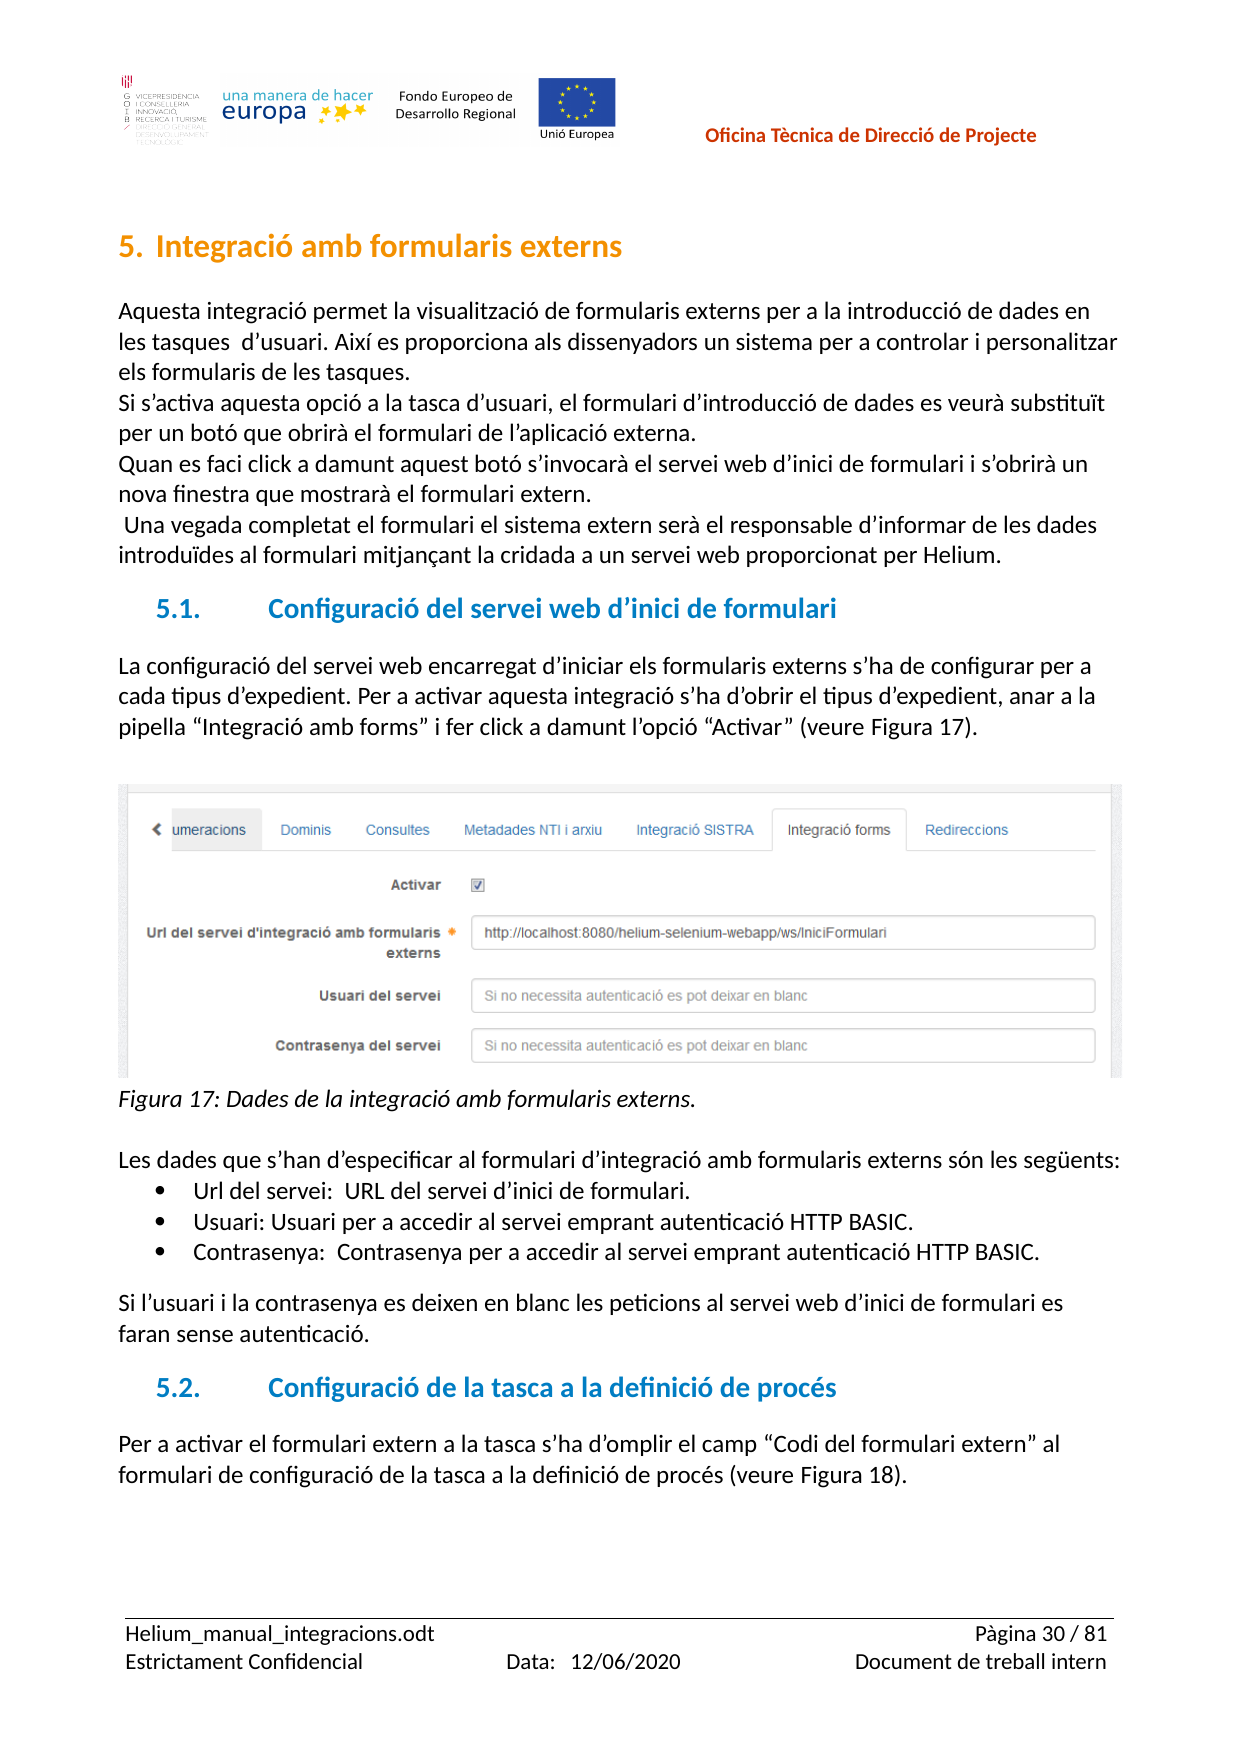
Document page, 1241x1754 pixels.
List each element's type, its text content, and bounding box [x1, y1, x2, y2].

text Figura 17: Dades de la integració amb formularis externs. [118, 1078, 1122, 1114]
text Quan es faci click a damunt aquest botó s’invocarà el servei web d’inici de formulari i s’obrirà un nova finestra que mostrarà el formulari extern. [118, 448, 1122, 509]
text Per a activar el formulari extern a la tasca s’ha d’omplir el camp “Codi del formulari extern” al formulari de configuració de la tasca a la definició de procés (veure Figura 18). [118, 1428, 1122, 1489]
list Usuari: Usuari per a accedir al servei emprant autenticació HTTP BASIC. [156, 1206, 1122, 1236]
text La configuració del servei web encarregat d’iniciar els formularis externs s’ha de configurar per a cada tipus d’expedient. Per a activar aquesta integració s’ha d’obrir el tipus d’expedient, anar a la pipella “Integració amb forms” i fer click a damunt l’opció “Activar” (veure Figura 17). [118, 650, 1122, 741]
subtitle Configuració de la tasca a la definició de procés [156, 1369, 1122, 1405]
picture [219, 73, 621, 147]
list Contrasenya: Contrasenya per a accedir al servei emprant autenticació HTTP BASIC. [156, 1236, 1122, 1267]
text Aquesta integració permet la visualització de formularis externs per a la introducció de dades en les tasques d’usuari. Així es proporciona als dissenyadors un sistema per a controlar i personalitzar els formularis de les tasques. [118, 295, 1122, 387]
subtitle Configuració del servei web d’inici de formulari [156, 591, 1122, 626]
list Url del servei: URL del servei d’inici de formulari. [156, 1175, 1122, 1206]
text Les dades que s’han d’especificar al formulari d’integració amb formularis externs són les següents: [118, 1145, 1122, 1175]
text Si l’usuari i la contrasenya es deixen en blanc les peticions al servei web d’inici de formulari es faran sense autenticació. [118, 1288, 1122, 1349]
subtitle Integració amb formularis externs [118, 225, 1122, 266]
picture [118, 73, 213, 147]
text Si s’activa aquesta opció a la tasca d’usuari, el formulari d’introducció de dades es veurà substituït per un botó que obrirà el formulari de l’aplicació externa. [118, 387, 1122, 448]
text Una vegada completat el formulari el sistema extern serà el responsable d’informar de les dades introduïdes al formulari mitjançant la cridada a un servei web proporcionat per Helium. [118, 509, 1122, 570]
picture [118, 784, 1123, 1078]
